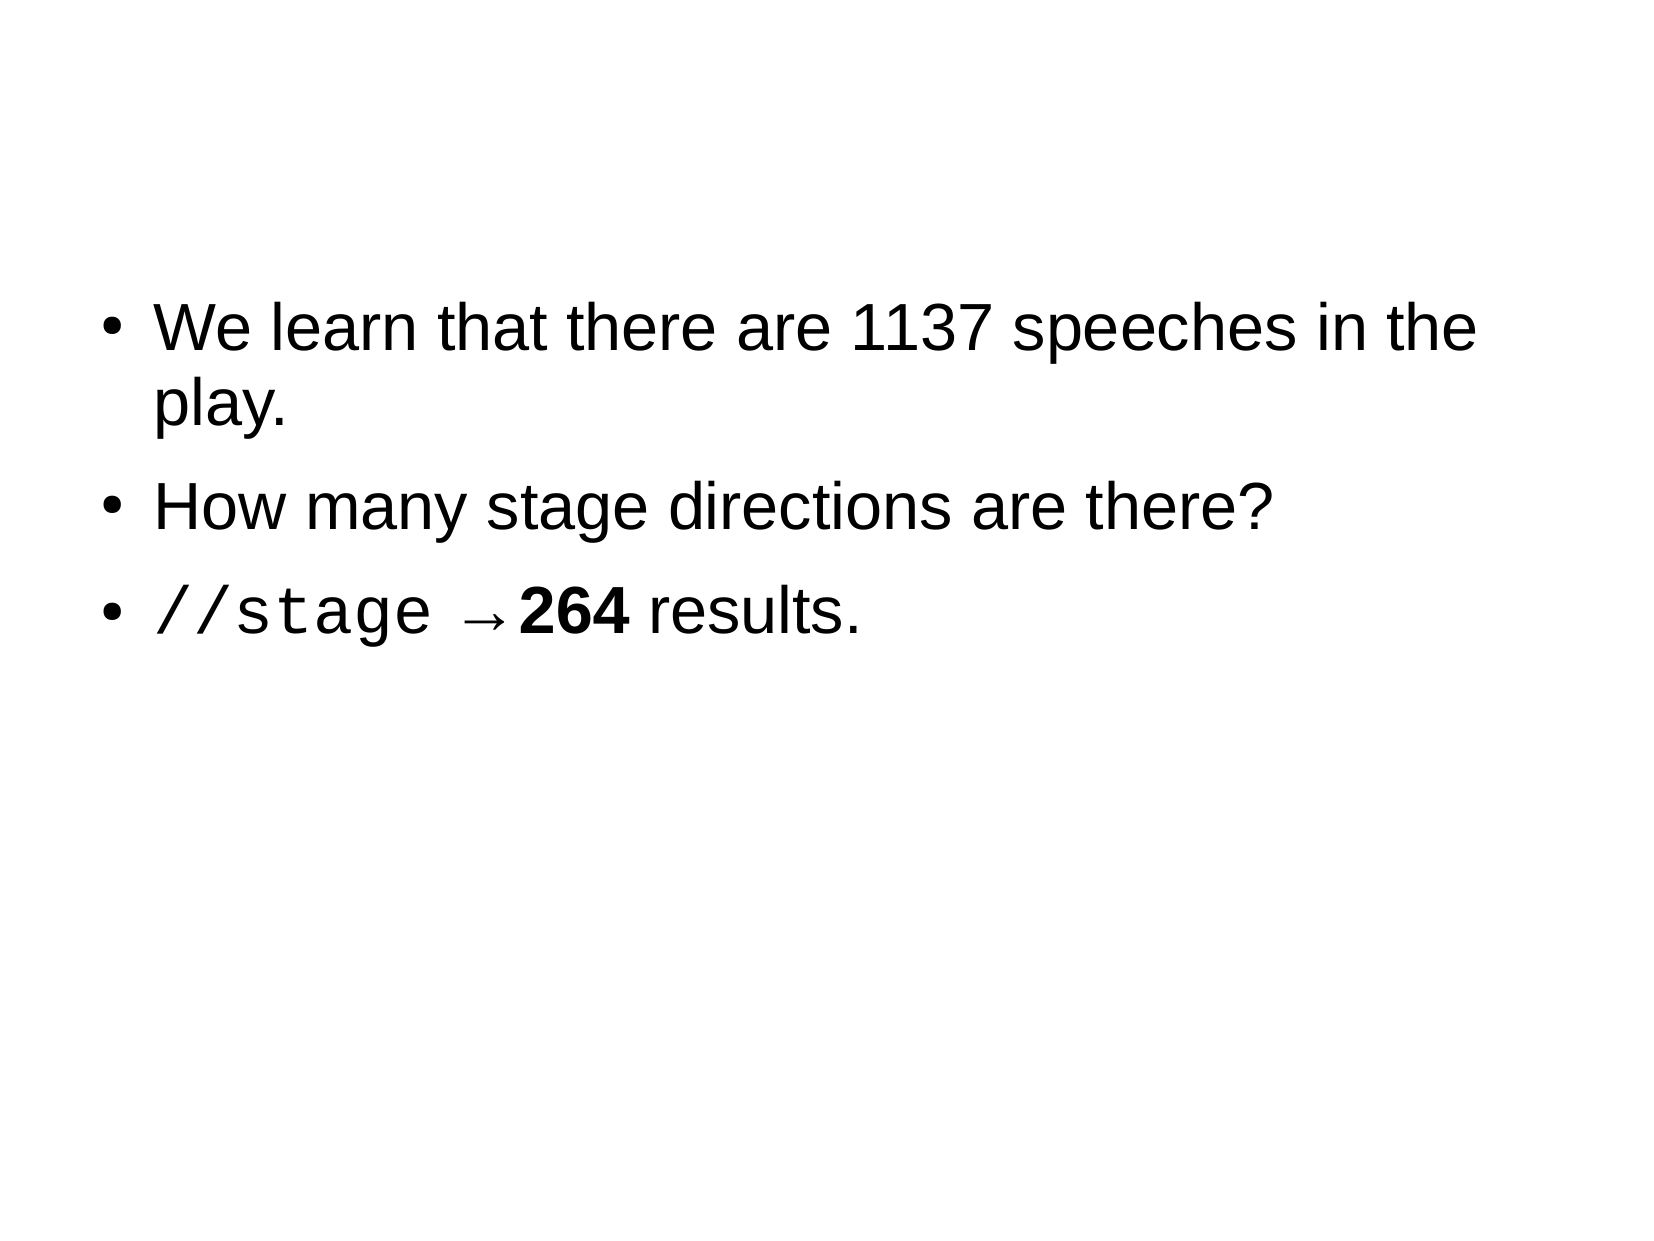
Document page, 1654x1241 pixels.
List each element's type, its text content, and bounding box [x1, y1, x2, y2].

list We learn that there are 1137 speeches in the play. How many stage directions are there? //stage →264 results. [82, 290, 1571, 1010]
